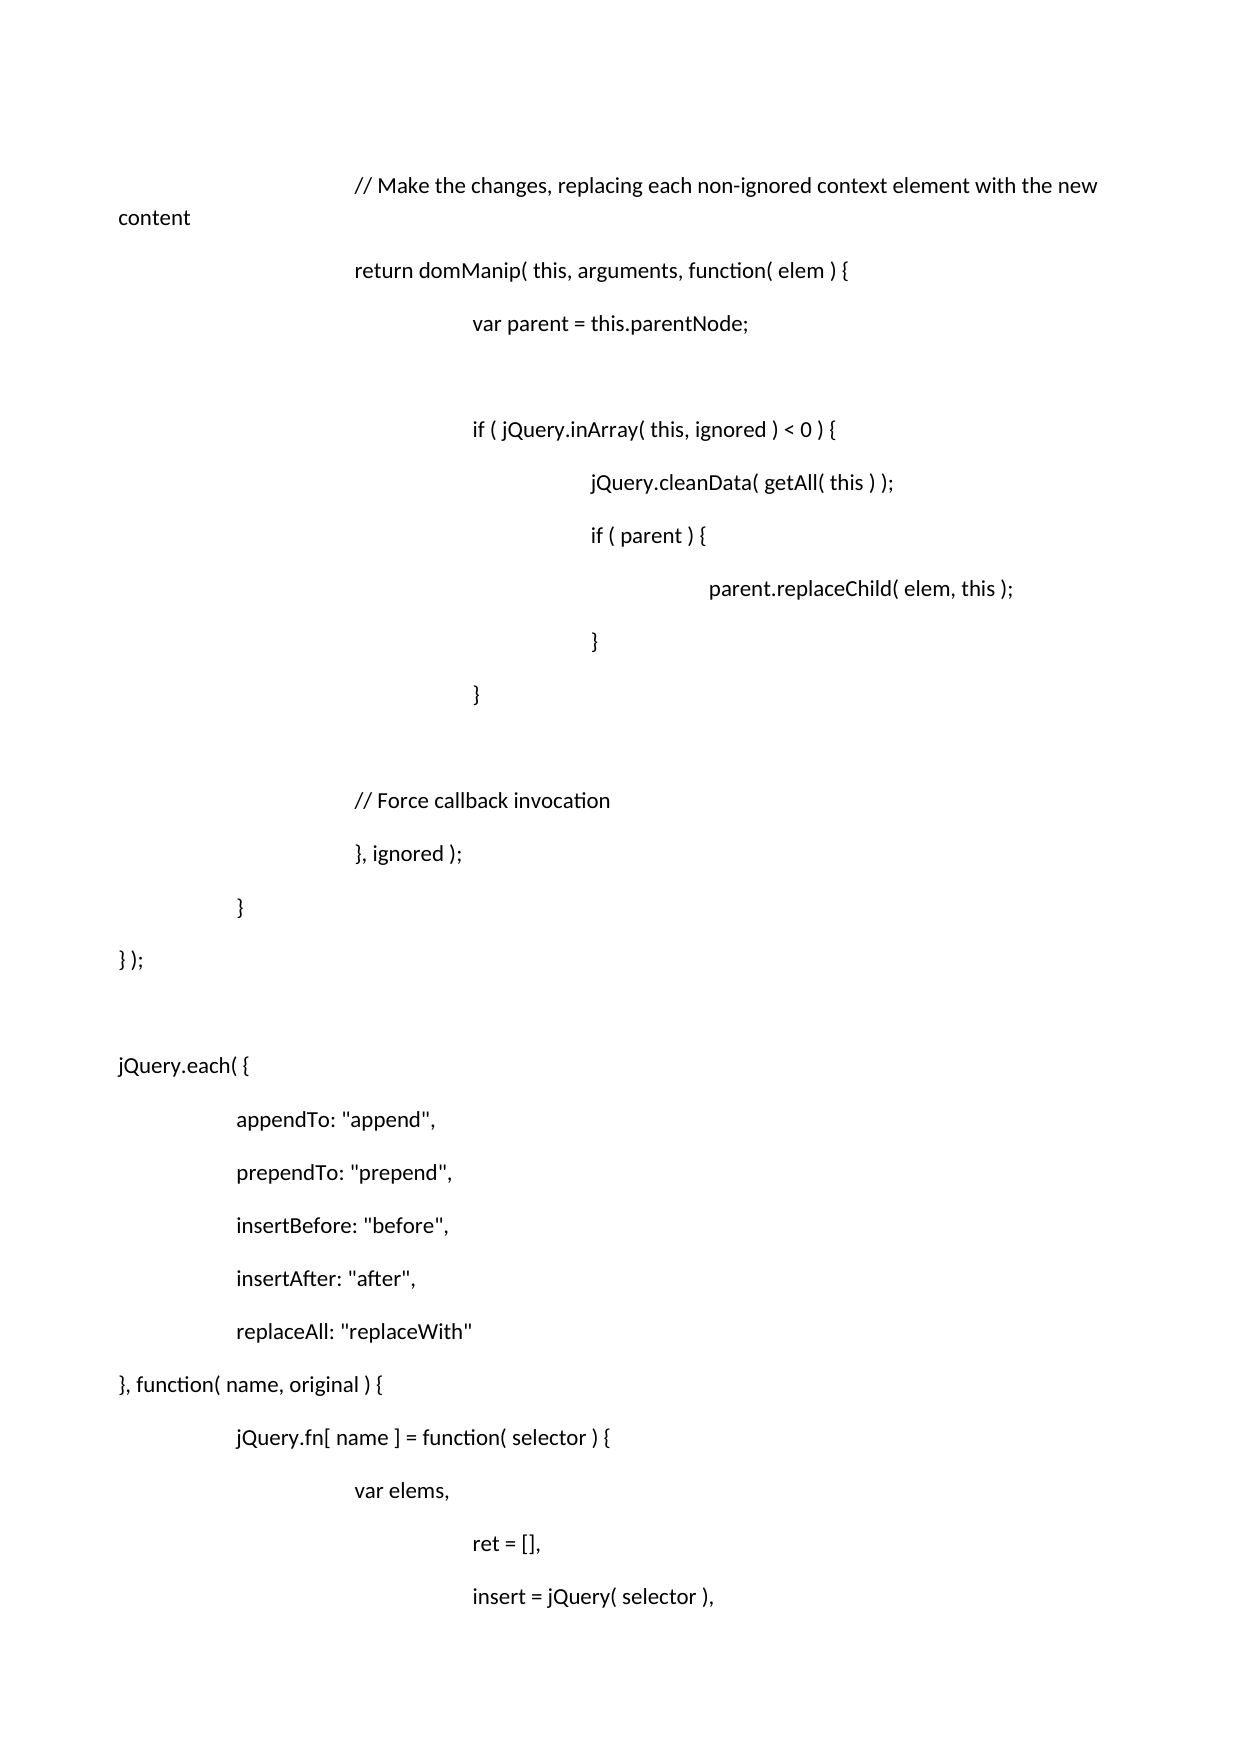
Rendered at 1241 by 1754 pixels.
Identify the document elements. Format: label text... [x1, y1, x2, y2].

text if ( jQuery.inArray( this, ignored ) < 0 ) { [118, 415, 1122, 443]
text jQuery.cleanData( getAll( this ) ); [118, 468, 1122, 496]
text insertAfter: "after", [118, 1264, 1122, 1292]
text }, function( name, original ) { [118, 1370, 1122, 1398]
text var elems, [118, 1476, 1122, 1504]
text insert = jQuery( selector ), [118, 1582, 1122, 1610]
text // Make the changes, replacing each non-ignored context element with the new content [118, 171, 1122, 231]
text } ); [118, 946, 1122, 974]
text jQuery.each( { [118, 1052, 1122, 1080]
text ret = [], [118, 1529, 1122, 1557]
text } [118, 681, 1122, 708]
text insertBefore: "before", [118, 1211, 1122, 1239]
text }, ignored ); [118, 839, 1122, 868]
text var parent = this.parentNode; [118, 309, 1122, 337]
text return domManip( this, arguments, function( elem ) { [118, 256, 1122, 284]
text appendTo: "append", [118, 1105, 1122, 1133]
text replaceAll: "replaceWith" [118, 1317, 1122, 1345]
text jQuery.fn[ name ] = function( selector ) { [118, 1423, 1122, 1451]
text parent.replaceChild( elem, this ); [118, 574, 1122, 602]
text prependTo: "prepend", [118, 1158, 1122, 1186]
text } [118, 627, 1122, 656]
text } [118, 893, 1122, 921]
text // Force callback invocation [118, 787, 1122, 814]
text if ( parent ) { [118, 521, 1122, 549]
